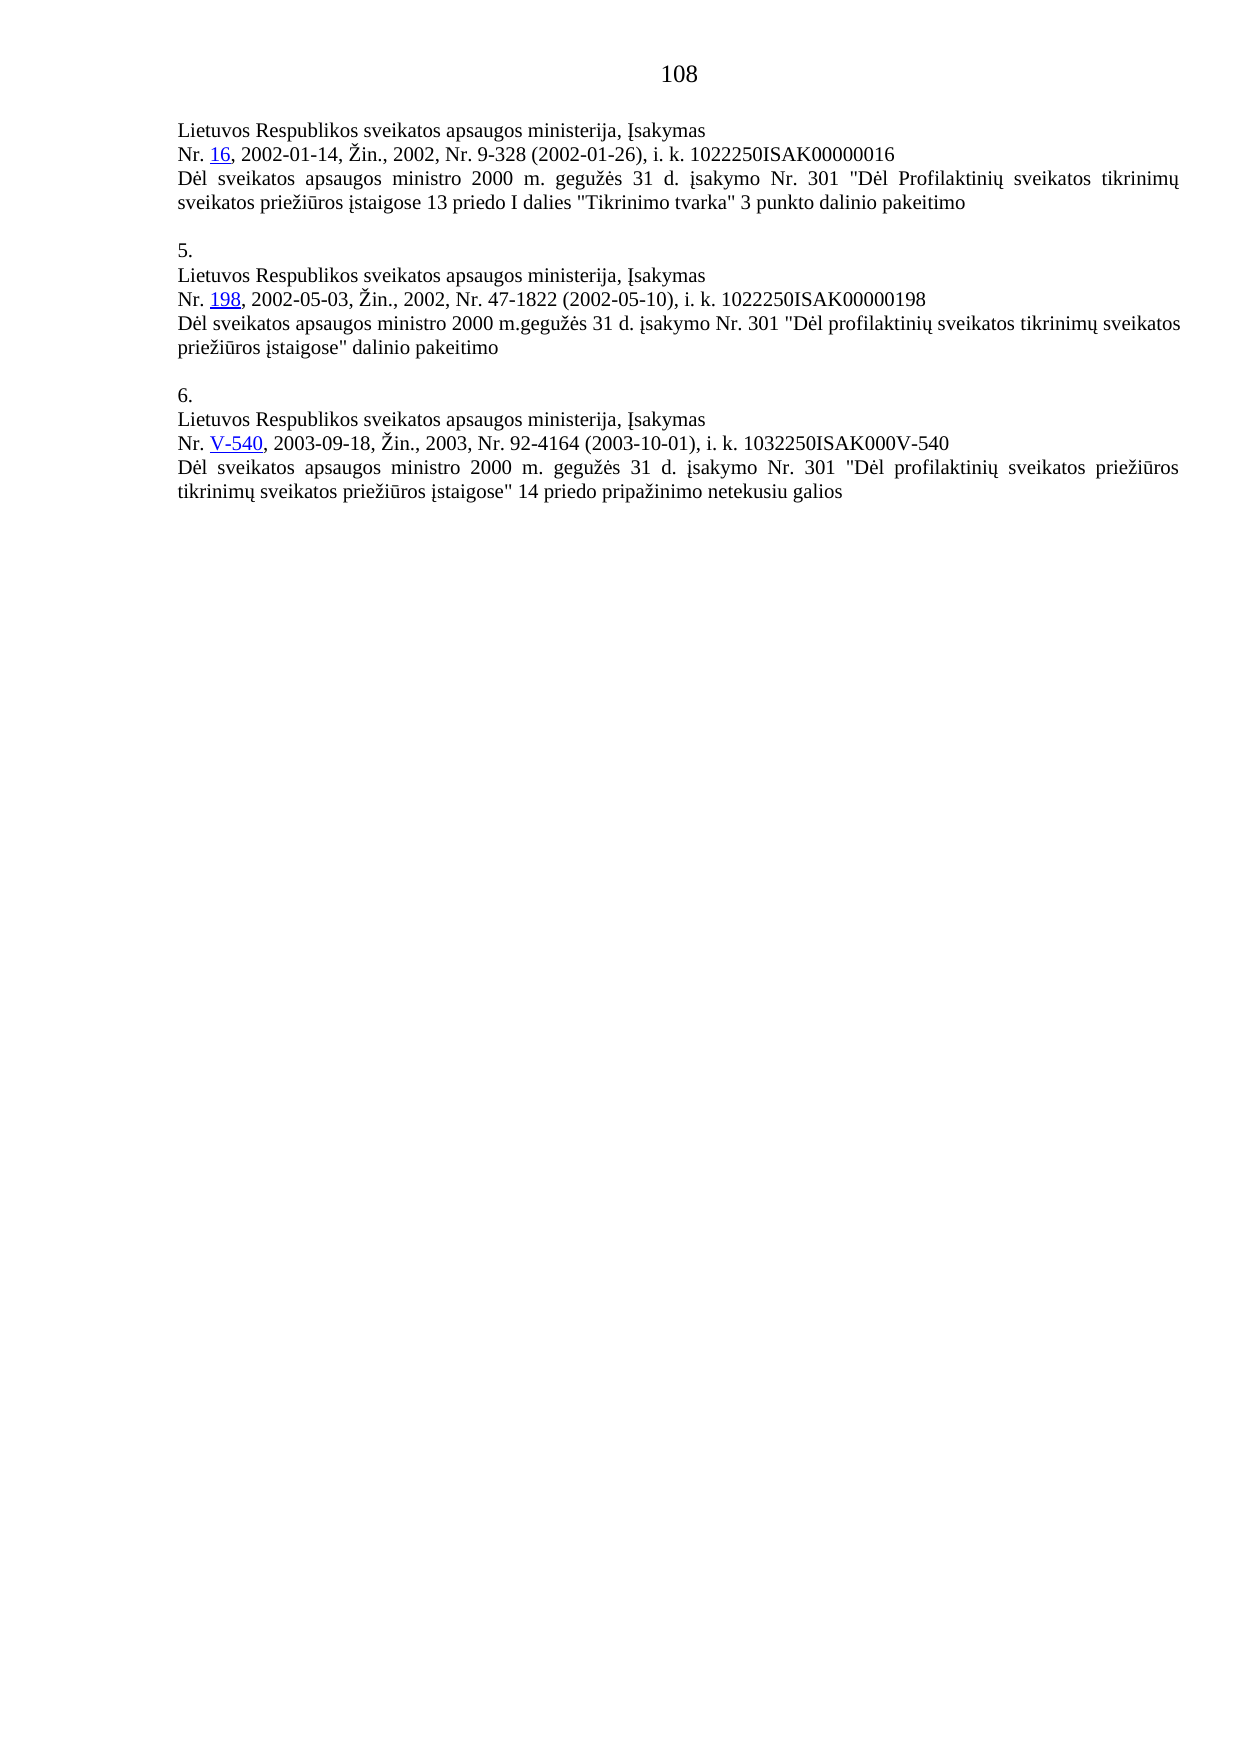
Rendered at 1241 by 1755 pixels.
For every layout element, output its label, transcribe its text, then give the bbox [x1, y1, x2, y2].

text Lietuvos Respublikos sveikatos apsaugos ministerija, Įsakymas [177, 262, 1181, 287]
text Dėl sveikatos apsaugos ministro 2000 m. gegužės 31 d. įsakymo Nr. 301 "Dėl profilaktinių sveikatos priežiūros tikrinimų sveikatos priežiūros įstaigose" 14 priedo pripažinimo netekusiu galios [177, 455, 1181, 503]
text Nr. 198, 2002-05-03, Žin., 2002, Nr. 47-1822 (2002-05-10), i. k. 1022250ISAK00000198 [177, 287, 1181, 311]
text Lietuvos Respublikos sveikatos apsaugos ministerija, Įsakymas [177, 118, 1181, 142]
text Dėl sveikatos apsaugos ministro 2000 m.gegužės 31 d. įsakymo Nr. 301 "Dėl profilaktinių sveikatos tikrinimų sveikatos priežiūros įstaigose" dalinio pakeitimo [177, 311, 1181, 359]
text Dėl sveikatos apsaugos ministro 2000 m. gegužės 31 d. įsakymo Nr. 301 "Dėl Profilaktinių sveikatos tikrinimų sveikatos priežiūros įstaigose 13 priedo I dalies "Tikrinimo tvarka" 3 punkto dalinio pakeitimo [177, 166, 1181, 214]
text 5. [177, 238, 1181, 262]
text Nr. V-540, 2003-09-18, Žin., 2003, Nr. 92-4164 (2003-10-01), i. k. 1032250ISAK000V-540 [177, 431, 1181, 455]
text Lietuvos Respublikos sveikatos apsaugos ministerija, Įsakymas [177, 407, 1181, 431]
text 6. [177, 383, 1181, 407]
text Nr. 16, 2002-01-14, Žin., 2002, Nr. 9-328 (2002-01-26), i. k. 1022250ISAK00000016 [177, 142, 1181, 166]
